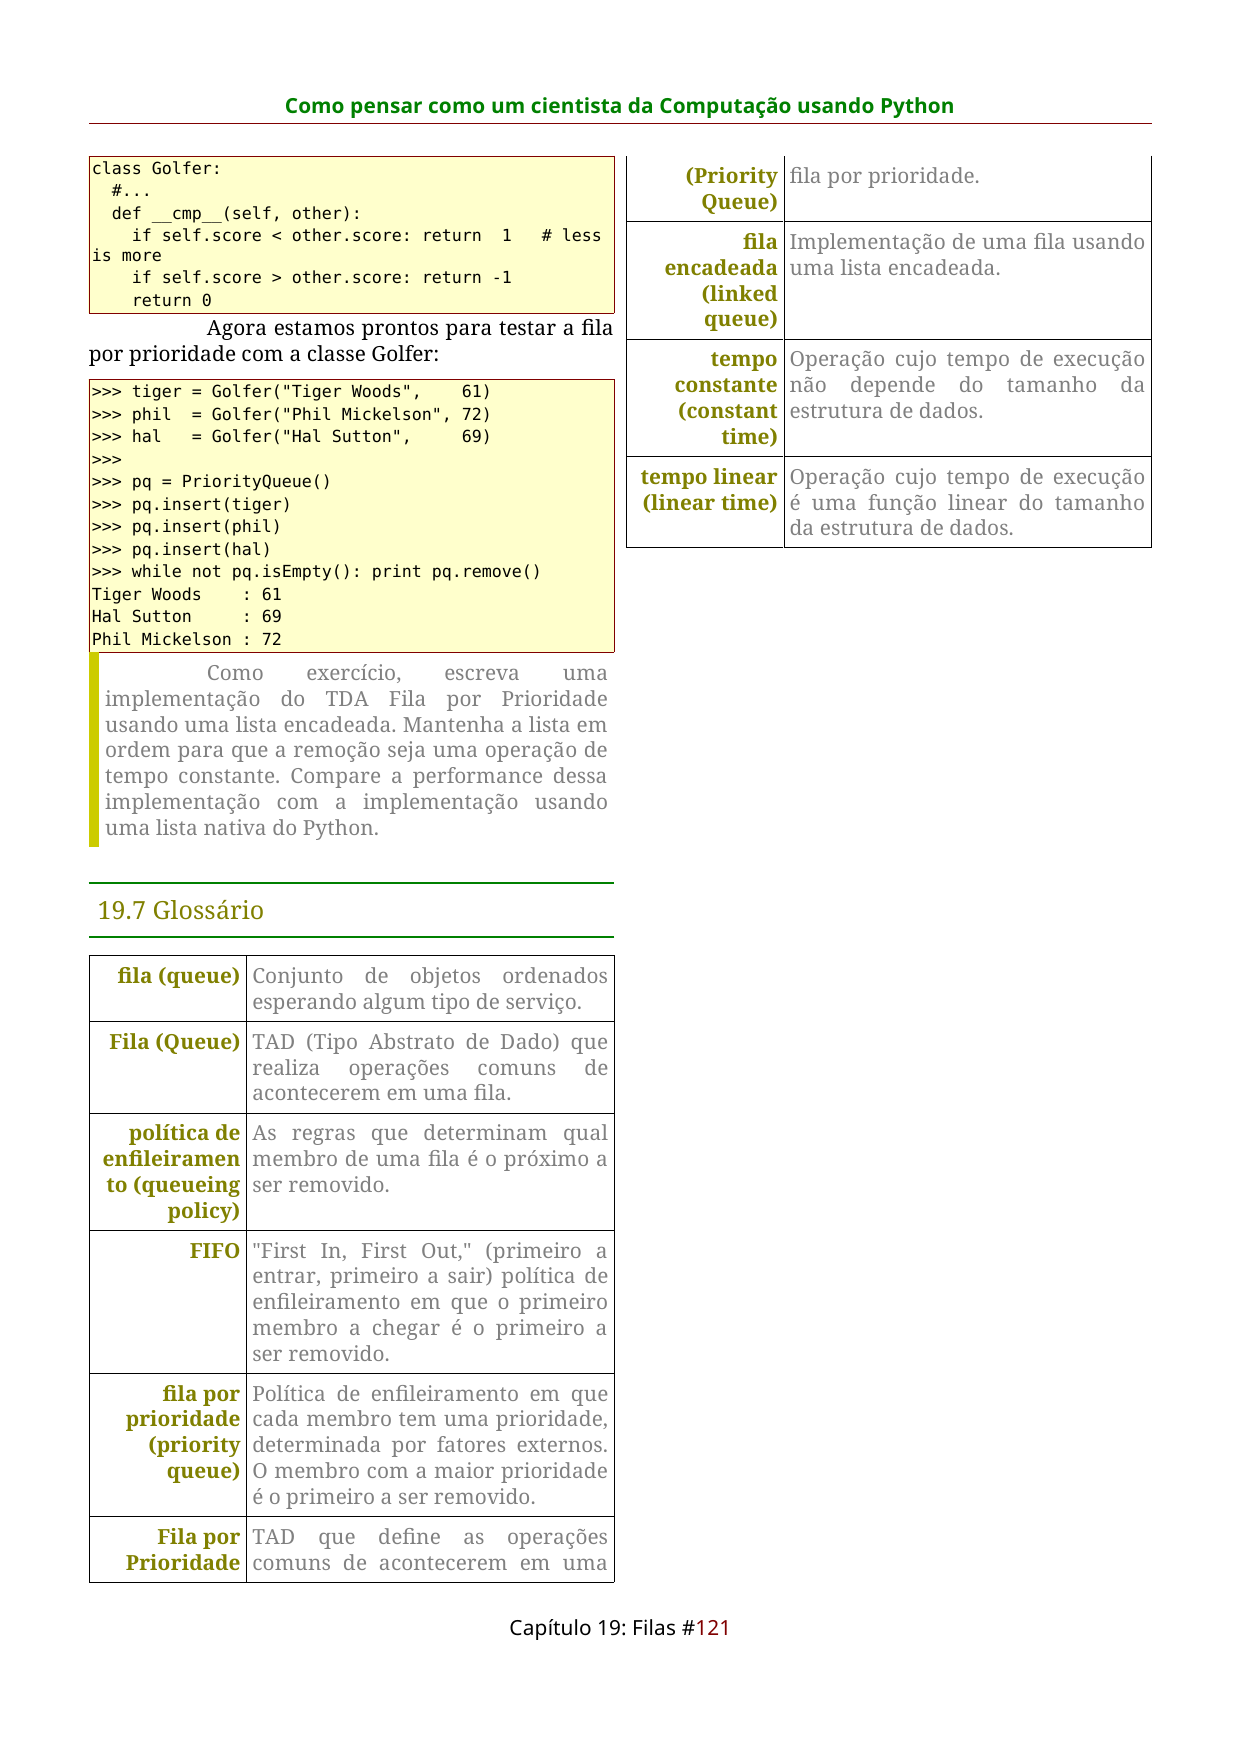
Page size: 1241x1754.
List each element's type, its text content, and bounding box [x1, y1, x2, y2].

table_cell fila por prioridade. [785, 156, 1151, 221]
table_cell As regras que determinam qual membro de uma fila é o próximo a ser removido. [247, 1114, 614, 1230]
text Tiger Woods : 61 [90, 582, 614, 604]
table_cell (Priority Queue) [627, 156, 783, 221]
table_cell tempo constante (constant time) [627, 340, 783, 456]
table_cell fila encadeada (linked queue) [627, 222, 783, 339]
text def __cmp__(self, other): [90, 201, 614, 223]
text >>> hal = Golfer("Hal Sutton", 69) [90, 424, 614, 447]
table_header Conjunto de objetos ordenados esperando algum tipo de serviço. [247, 956, 614, 1021]
text Hal Sutton : 69 [90, 604, 614, 627]
table_cell Implementação de uma fila usando uma lista encadeada. [785, 222, 1151, 339]
text #... [90, 178, 614, 201]
table_cell Operação cujo tempo de execução é uma função linear do tamanho da estrutura de dados. [785, 457, 1151, 547]
text >>> phil = Golfer("Phil Mickelson", 72) [90, 402, 614, 424]
text >>> tiger = Golfer("Tiger Woods", 61) [90, 380, 614, 402]
table_cell TAD que define as operações comuns de acontecerem em uma [247, 1517, 614, 1582]
text >>> [90, 447, 614, 469]
text >>> pq = PriorityQueue() [90, 469, 614, 492]
text >>> pq.insert(hal) [90, 537, 614, 559]
text if self.score < other.score: return 1 # less is more [90, 223, 614, 265]
text return 0 [90, 287, 614, 313]
text >>> pq.insert(phil) [90, 514, 614, 537]
text if self.score > other.score: return -1 [90, 265, 614, 287]
text class Golfer: [90, 157, 614, 178]
text Phil Mickelson : 72 [90, 627, 614, 652]
subtitle 19.7 Glossário [88, 883, 614, 938]
table_cell TAD (Tipo Abstrato de Dado) que realiza operações comuns de acontecerem em uma fila. [247, 1022, 614, 1113]
table_cell Fila (Queue) [90, 1022, 246, 1113]
table_cell fila por prioridade (priority queue) [90, 1374, 246, 1516]
text Como exercício, escreva uma implementação do TDA Fila por Prioridade usando uma lista encadeada. Mantenha a lista em ordem para que a remoção seja uma operação de tempo constante. Compare a performance dessa implementação com a implementação usando uma lista nativa do Python. [99, 653, 614, 847]
table_cell tempo linear (linear time) [627, 457, 783, 547]
text >>> pq.insert(tiger) [90, 492, 614, 514]
table_cell Política de enfileiramento em que cada membro tem uma prioridade, determinada por fatores externos. O membro com a maior prioridade é o primeiro a ser removido. [247, 1374, 614, 1516]
text Agora estamos prontos para testar a fila por prioridade com a classe Golfer: [88, 313, 614, 367]
table_cell "First In, First Out," (primeiro a entrar, primeiro a sair) política de enfileiramento em que o primeiro membro a chegar é o primeiro a ser removido. [247, 1231, 614, 1373]
table_cell Operação cujo tempo de execução não depende do tamanho da estrutura de dados. [785, 340, 1151, 456]
table_cell FIFO [90, 1231, 246, 1373]
table_cell Fila por Prioridade [90, 1517, 246, 1582]
table_cell política de enfileiramento (queueing policy) [90, 1114, 246, 1230]
text >>> while not pq.isEmpty(): print pq.remove() [90, 559, 614, 582]
table_header fila (queue) [90, 956, 246, 1021]
